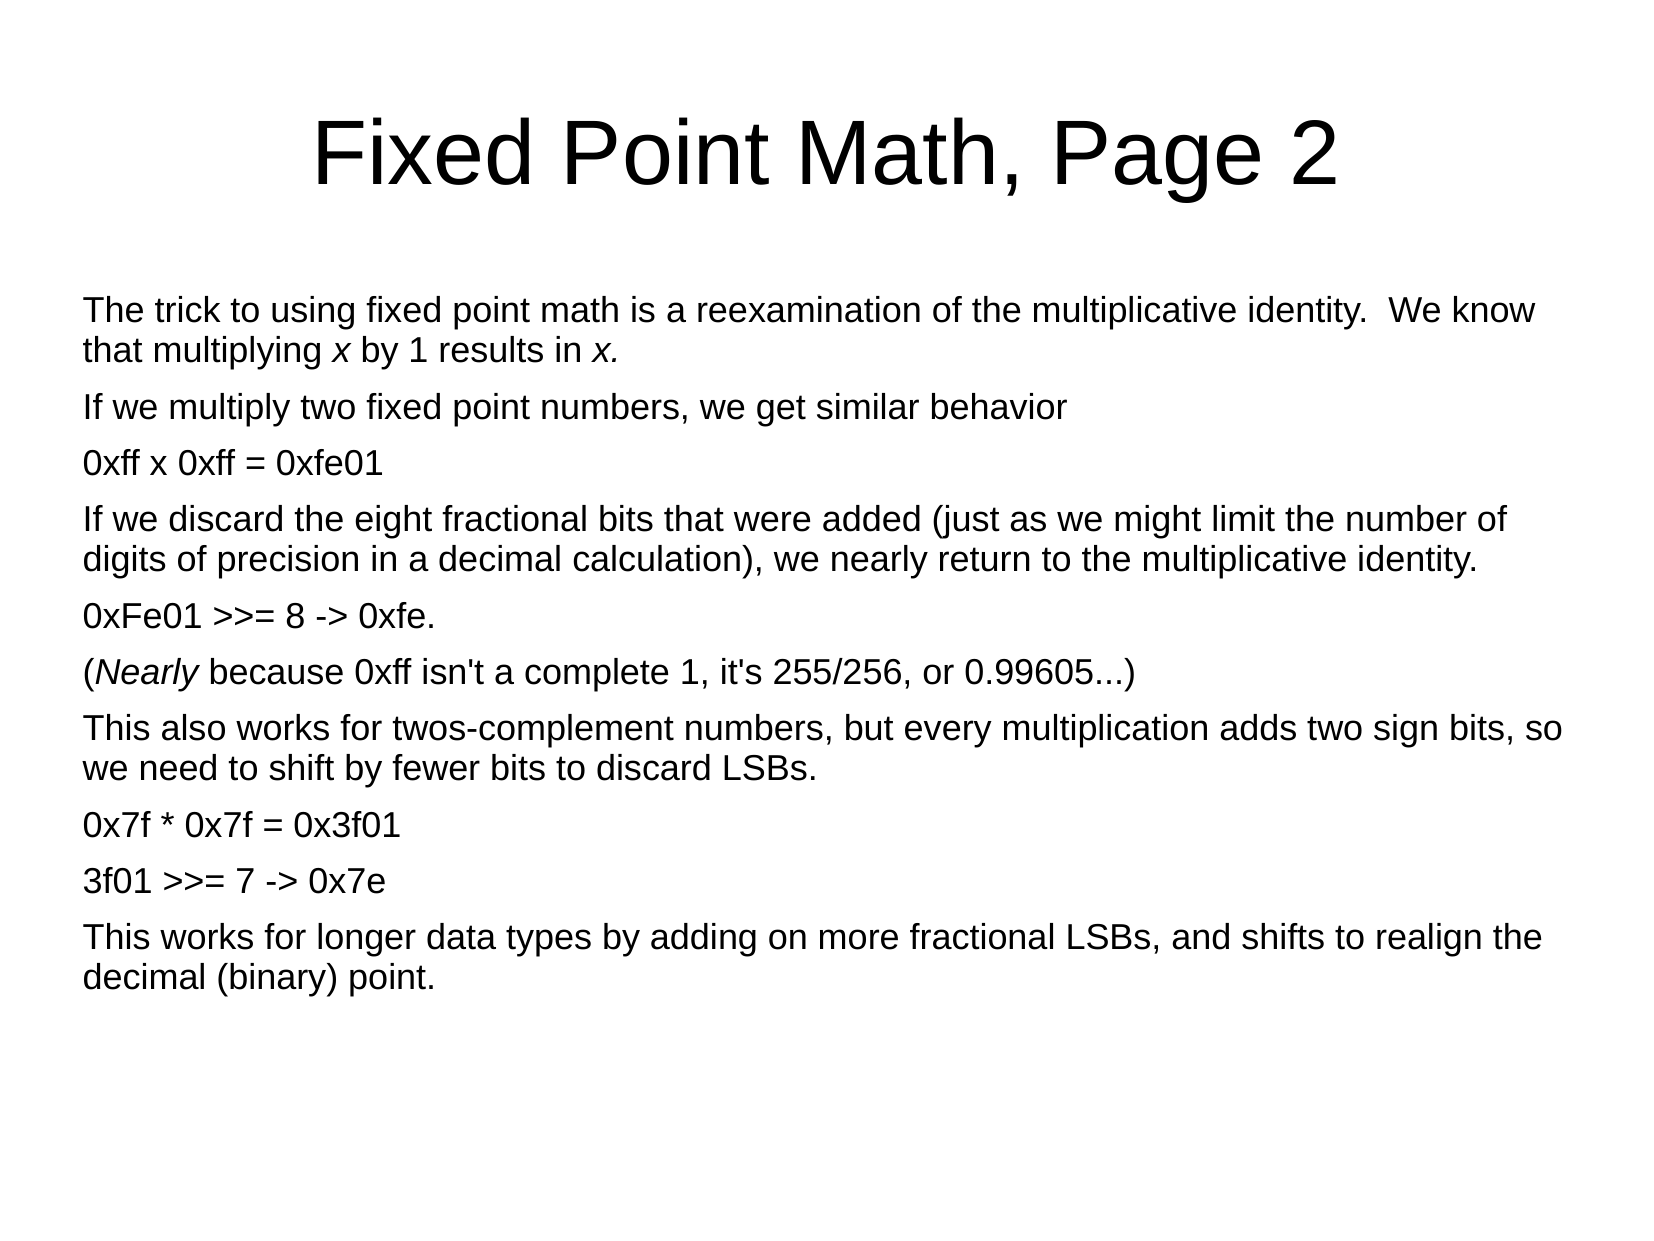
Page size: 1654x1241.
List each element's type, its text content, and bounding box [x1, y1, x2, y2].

title Fixed Point Math, Page 2 [82, 49, 1571, 257]
list The trick to using fixed point math is a reexamination of the multiplicative identity. We know that multiplying x by 1 results in x. If we multiply two fixed point numbers, we get similar behavior 0xff x 0xff = 0xfe01 If we discard the eight fractional bits that were added (just as we might limit the number of digits of precision in a decimal calculation), we nearly return to the multiplicative identity. 0xFe01 >>= 8 -> 0xfe. (Nearly because 0xff isn't a complete 1, it's 255/256, or 0.99605...) This also works for twos-complement numbers, but every multiplication adds two sign bits, so we need to shift by fewer bits to discard LSBs. 0x7f * 0x7f = 0x3f01 3f01 >>= 7 -> 0x7e This works for longer data types by adding on more fractional LSBs, and shifts to realign the decimal (binary) point. [82, 290, 1571, 1010]
